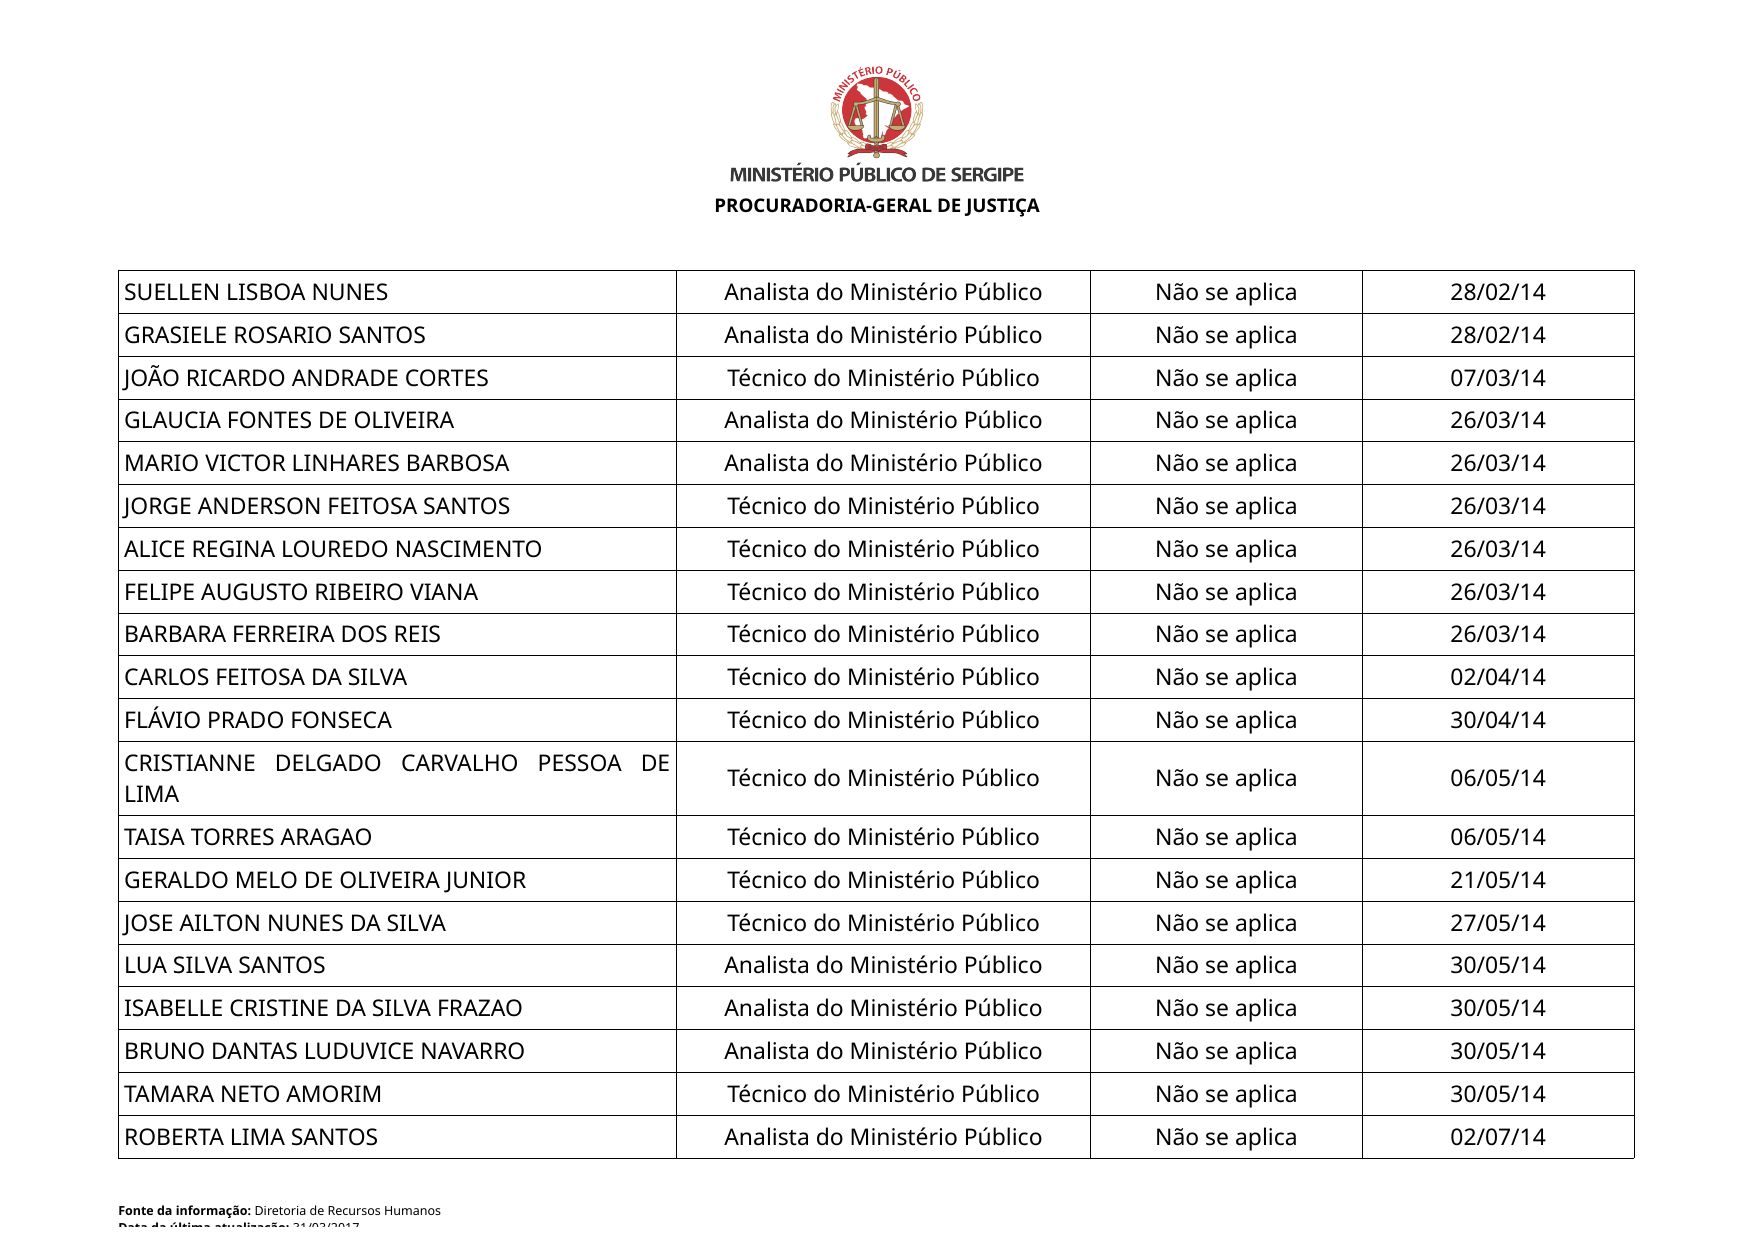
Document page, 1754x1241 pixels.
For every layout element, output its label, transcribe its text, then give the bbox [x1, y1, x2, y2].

table_cell Analista do Ministério Público [677, 987, 1090, 1029]
table_cell Não se aplica [1091, 442, 1362, 484]
table_cell Não se aplica [1091, 614, 1362, 655]
table_cell 30/05/14 [1363, 1030, 1634, 1072]
table_cell Não se aplica [1091, 528, 1362, 570]
table_cell 26/03/14 [1363, 571, 1634, 612]
table_cell CARLOS FEITOSA DA SILVA [119, 656, 676, 698]
table_cell 02/04/14 [1363, 656, 1634, 698]
table_cell 07/03/14 [1363, 357, 1634, 398]
table_cell Analista do Ministério Público [677, 945, 1090, 986]
table_cell FLÁVIO PRADO FONSECA [119, 699, 676, 741]
table_cell Não se aplica [1091, 485, 1362, 527]
table_cell Analista do Ministério Público [677, 400, 1090, 441]
table_cell 06/05/14 [1363, 816, 1634, 858]
table_cell Não se aplica [1091, 902, 1362, 943]
table_cell 21/05/14 [1363, 859, 1634, 901]
table_cell Técnico do Ministério Público [677, 528, 1090, 570]
table_cell 28/02/14 [1363, 314, 1634, 356]
table_cell LUA SILVA SANTOS [119, 945, 676, 986]
table_cell Não se aplica [1091, 1030, 1362, 1072]
table_cell 26/03/14 [1363, 485, 1634, 527]
table_cell Técnico do Ministério Público [677, 614, 1090, 655]
table_cell 26/03/14 [1363, 614, 1634, 655]
table_cell Técnico do Ministério Público [677, 485, 1090, 527]
table_cell Não se aplica [1091, 571, 1362, 612]
picture [730, 66, 1024, 185]
table_cell Não se aplica [1091, 699, 1362, 741]
table_cell TAISA TORRES ARAGAO [119, 816, 676, 858]
table_cell ALICE REGINA LOUREDO NASCIMENTO [119, 528, 676, 570]
table_cell Não se aplica [1091, 400, 1362, 441]
table_cell Não se aplica [1091, 1073, 1362, 1115]
table_cell SUELLEN LISBOA NUNES [119, 271, 676, 313]
table_cell Técnico do Ministério Público [677, 571, 1090, 612]
table_cell Analista do Ministério Público [677, 314, 1090, 356]
table_cell FELIPE AUGUSTO RIBEIRO VIANA [119, 571, 676, 612]
table_cell 26/03/14 [1363, 528, 1634, 570]
table_cell Não se aplica [1091, 656, 1362, 698]
table_cell JORGE ANDERSON FEITOSA SANTOS [119, 485, 676, 527]
table_cell 26/03/14 [1363, 442, 1634, 484]
table_cell 06/05/14 [1363, 742, 1634, 815]
table_cell Técnico do Ministério Público [677, 1073, 1090, 1115]
table_cell Analista do Ministério Público [677, 1030, 1090, 1072]
table_cell 28/02/14 [1363, 271, 1634, 313]
table_cell Técnico do Ministério Público [677, 816, 1090, 858]
table_cell Não se aplica [1091, 742, 1362, 815]
table_cell Analista do Ministério Público [677, 442, 1090, 484]
table_cell TAMARA NETO AMORIM [119, 1073, 676, 1115]
table_cell Não se aplica [1091, 357, 1362, 398]
table_cell Não se aplica [1091, 271, 1362, 313]
table_cell Técnico do Ministério Público [677, 859, 1090, 901]
table_cell Não se aplica [1091, 816, 1362, 858]
table_cell JOÃO RICARDO ANDRADE CORTES [119, 357, 676, 398]
table_cell GLAUCIA FONTES DE OLIVEIRA [119, 400, 676, 441]
table_cell Analista do Ministério Público [677, 1116, 1090, 1157]
table_cell Não se aplica [1091, 987, 1362, 1029]
table_cell 30/05/14 [1363, 987, 1634, 1029]
table_cell BRUNO DANTAS LUDUVICE NAVARRO [119, 1030, 676, 1072]
table_cell MARIO VICTOR LINHARES BARBOSA [119, 442, 676, 484]
table_cell BARBARA FERREIRA DOS REIS [119, 614, 676, 655]
table_cell 30/05/14 [1363, 1073, 1634, 1115]
table_cell 30/05/14 [1363, 945, 1634, 986]
table_cell Técnico do Ministério Público [677, 357, 1090, 398]
table_cell Técnico do Ministério Público [677, 902, 1090, 943]
table_cell JOSE AILTON NUNES DA SILVA [119, 902, 676, 943]
table_cell 30/04/14 [1363, 699, 1634, 741]
table_cell CRISTIANNE DELGADO CARVALHO PESSOA DE LIMA [119, 742, 676, 815]
table_cell Técnico do Ministério Público [677, 656, 1090, 698]
table_cell ISABELLE CRISTINE DA SILVA FRAZAO [119, 987, 676, 1029]
table_cell Técnico do Ministério Público [677, 699, 1090, 741]
table_cell 26/03/14 [1363, 400, 1634, 441]
table_cell Não se aplica [1091, 859, 1362, 901]
table_cell Não se aplica [1091, 945, 1362, 986]
table_cell Analista do Ministério Público [677, 271, 1090, 313]
table_cell 27/05/14 [1363, 902, 1634, 943]
table_cell Não se aplica [1091, 314, 1362, 356]
table_cell Não se aplica [1091, 1116, 1362, 1157]
table_cell Técnico do Ministério Público [677, 742, 1090, 815]
table_cell 02/07/14 [1363, 1116, 1634, 1157]
table_cell GRASIELE ROSARIO SANTOS [119, 314, 676, 356]
table_cell GERALDO MELO DE OLIVEIRA JUNIOR [119, 859, 676, 901]
table_cell ROBERTA LIMA SANTOS [119, 1116, 676, 1157]
